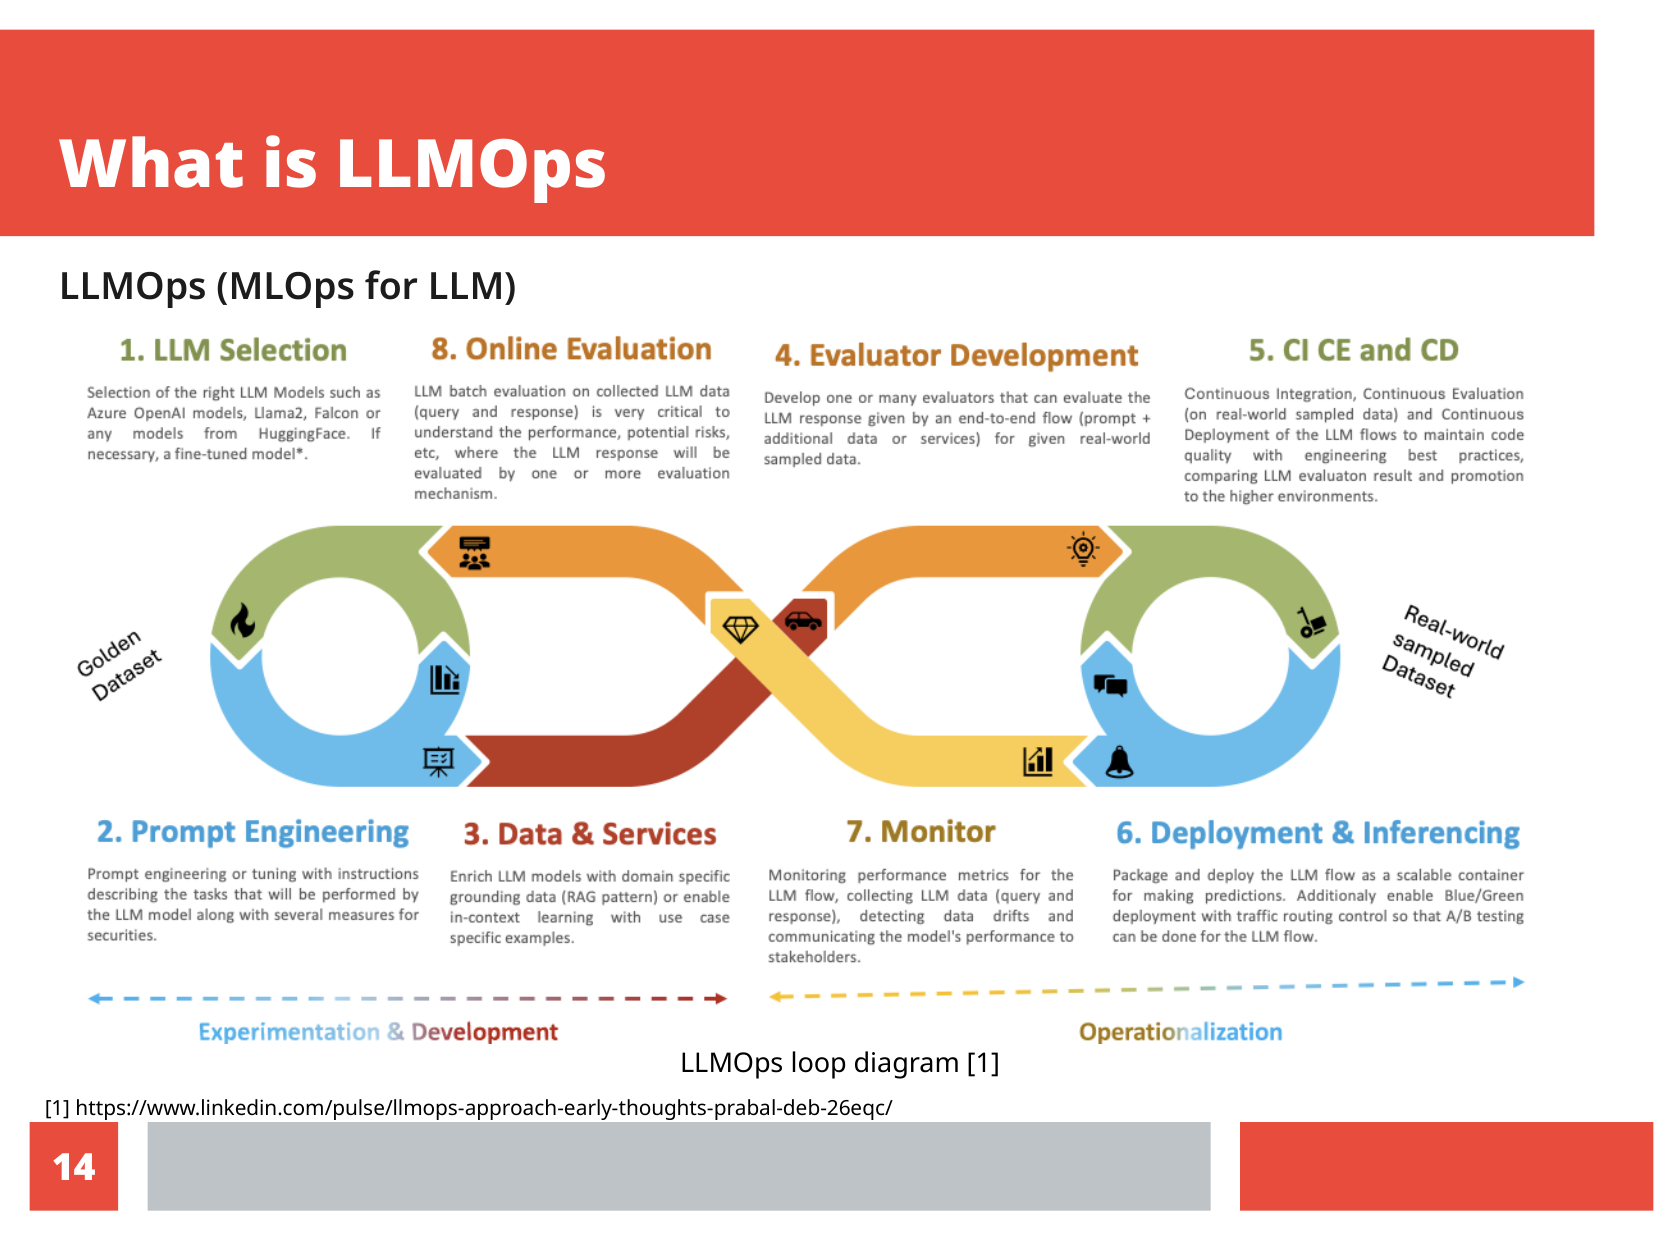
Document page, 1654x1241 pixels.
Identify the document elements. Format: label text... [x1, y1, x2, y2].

picture [58, 329, 1544, 1044]
title What is LLMOps [59, 59, 1595, 207]
list LLMOps (MLOps for LLM) [59, 259, 1565, 1028]
text_box LLMOps loop diagram [1] [105, 1036, 1576, 1088]
text_box [1] https://www.linkedin.com/pulse/llmops-approach-early-thoughts-prabal-deb-26eqc/ [30, 1057, 1621, 1134]
